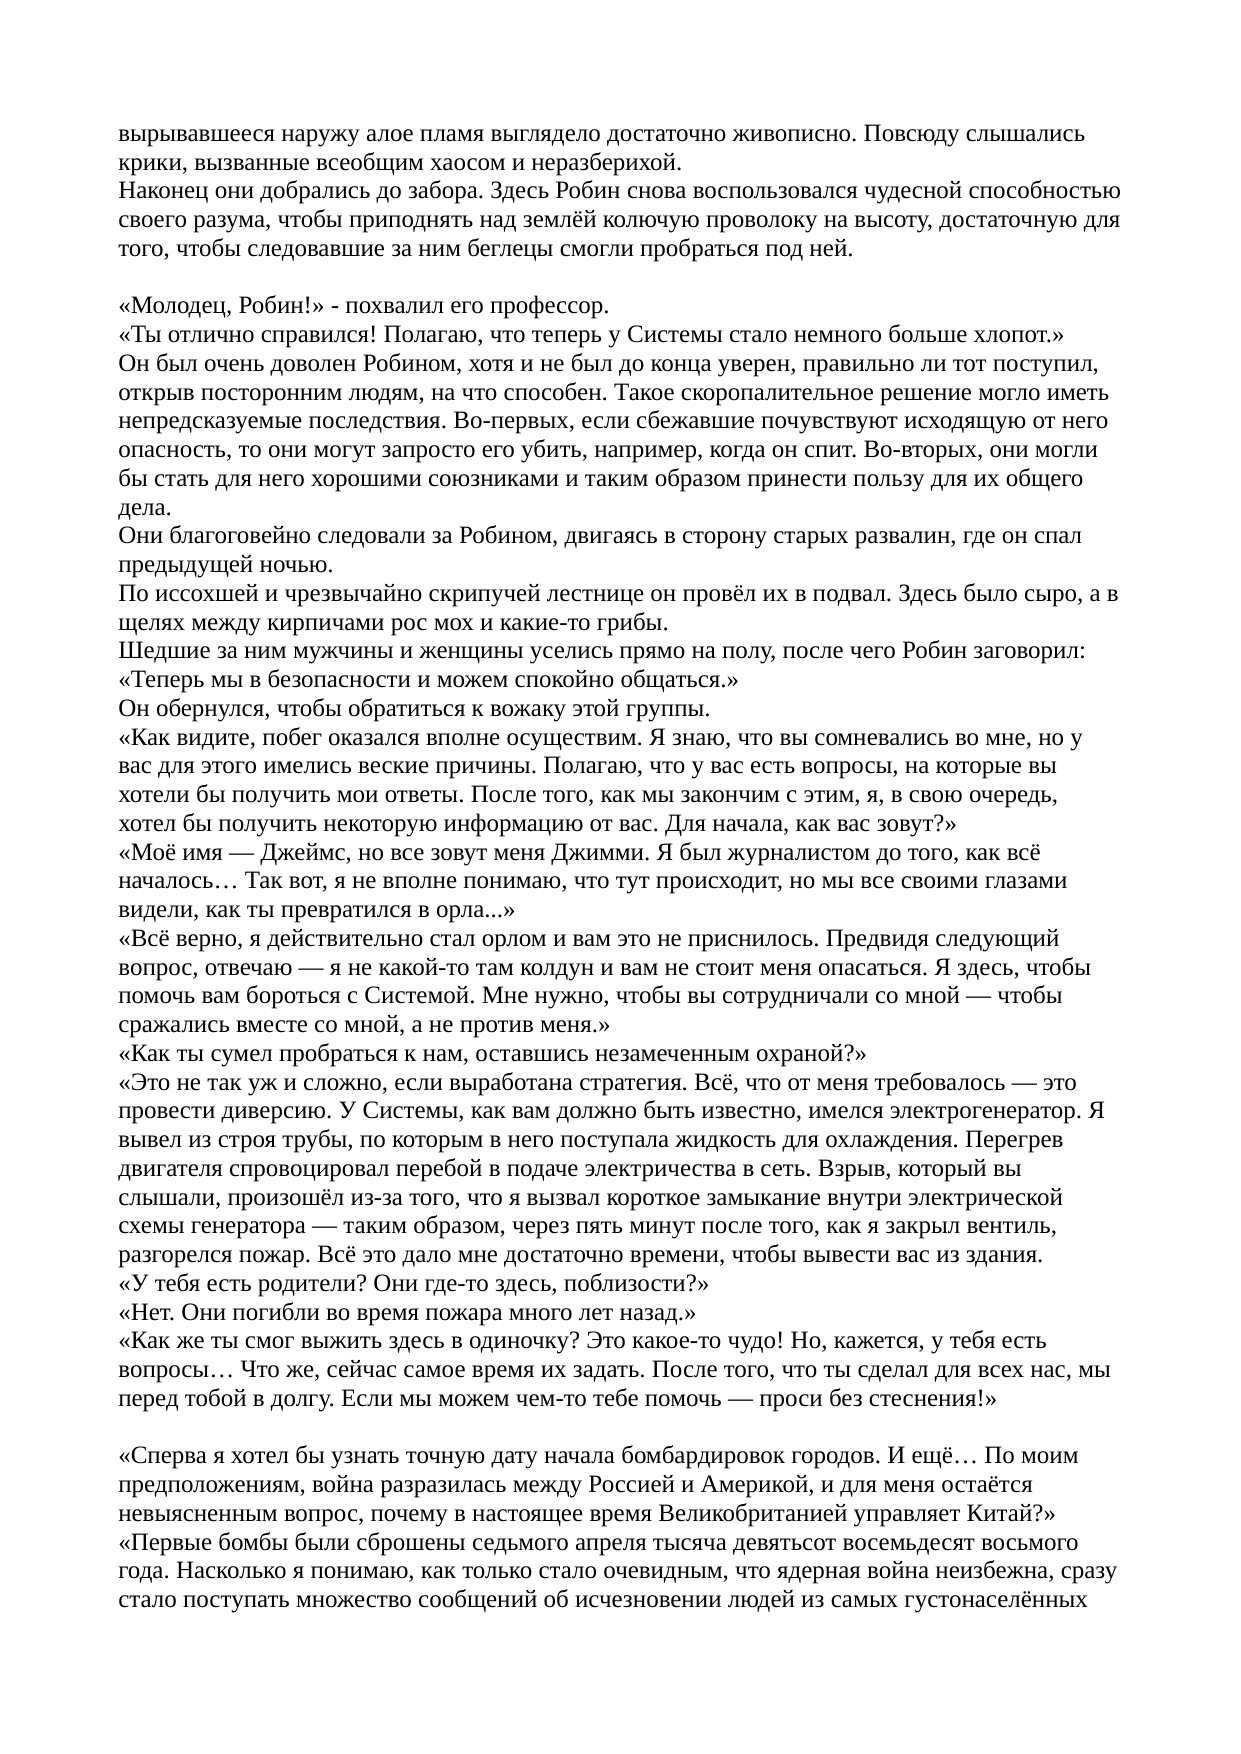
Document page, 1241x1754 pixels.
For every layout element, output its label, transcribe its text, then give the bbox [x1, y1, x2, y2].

text «Как видите, побег оказался вполне осуществим. Я знаю, что вы сомневались во мне, но у вас для этого имелись веские причины. Полагаю, что у вас есть вопросы, на которые вы хотели бы получить мои ответы. После того, как мы закончим с этим, я, в свою очередь, хотел бы получить некоторую информацию от вас. Для начала, как вас зовут?» [118, 722, 1122, 837]
text «Как ты сумел пробраться к нам, оставшись незамеченным охраной?» [118, 1038, 1122, 1067]
text По иссохшей и чрезвычайно скрипучей лестнице он провёл их в подвал. Здесь было сыро, а в щелях между кирпичами рос мох и какие-то грибы. [118, 578, 1122, 636]
text вырывавшееся наружу алое пламя выглядело достаточно живописно. Повсюду слышались крики, вызванные всеобщим хаосом и неразберихой. [118, 118, 1122, 176]
text «Сперва я хотел бы узнать точную дату начала бомбардировок городов. И ещё… По моим предположениям, война разразилась между Россией и Америкой, и для меня остаётся невыясненным вопрос, почему в настоящее время Великобританией управляет Китай?» [118, 1441, 1122, 1527]
text Он был очень доволен Робином, хотя и не был до конца уверен, правильно ли тот поступил, открыв посторонним людям, на что способен. Такое скоропалительное решение могло иметь непредсказуемые последствия. Во-первых, если сбежавшие почувствуют исходящую от него опасность, то они могут запросто его убить, например, когда он спит. Во-вторых, они могли бы стать для него хорошими союзниками и таким образом принести пользу для их общего дела. [118, 348, 1122, 521]
text Они благоговейно следовали за Робином, двигаясь в сторону старых развалин, где он спал предыдущей ночью. [118, 521, 1122, 578]
text «Это не так уж и сложно, если выработана стратегия. Всё, что от меня требовалось — это провести диверсию. У Системы, как вам должно быть известно, имелся электрогенератор. Я вывел из строя трубы, по которым в него поступала жидкость для охлаждения. Перегрев двигателя спровоцировал перебой в подаче электричества в сеть. Взрыв, который вы слышали, произошёл из-за того, что я вызвал короткое замыкание внутри электрической схемы генератора — таким образом, через пять минут после того, как я закрыл вентиль, разгорелся пожар. Всё это дало мне достаточно времени, чтобы вывести вас из здания. [118, 1067, 1122, 1268]
text «Моё имя — Джеймс, но все зовут меня Джимми. Я был журналистом до того, как всё началось… Так вот, я не вполне понимаю, что тут происходит, но мы все своими глазами видели, как ты превратился в орла...» [118, 837, 1122, 923]
text «Первые бомбы были сброшены седьмого апреля тысяча девятьсот восемьдесят восьмого года. Насколько я понимаю, как только стало очевидным, что ядерная война неизбежна, сразу стало поступать множество сообщений об исчезновении людей из самых густонаселённых [118, 1527, 1122, 1613]
text Шедшие за ним мужчины и женщины уселись прямо на полу, после чего Робин заговорил: [118, 636, 1122, 664]
text «Нет. Они погибли во время пожара много лет назад.» [118, 1297, 1122, 1326]
text Он обернулся, чтобы обратиться к вожаку этой группы. [118, 693, 1122, 722]
text «Как же ты смог выжить здесь в одиночку? Это какое-то чудо! Но, кажется, у тебя есть вопросы… Что же, сейчас самое время их задать. После того, что ты сделал для всех нас, мы перед тобой в долгу. Если мы можем чем-то тебе помочь — проси без стеснения!» [118, 1326, 1122, 1412]
text «Всё верно, я действительно стал орлом и вам это не приснилось. Предвидя следующий вопрос, отвечаю — я не какой-то там колдун и вам не стоит меня опасаться. Я здесь, чтобы помочь вам бороться с Системой. Мне нужно, чтобы вы сотрудничали со мной — чтобы сражались вместе со мной, а не против меня.» [118, 923, 1122, 1038]
text «Молодец, Робин!» - похвалил его профессор. [118, 291, 1122, 319]
text Наконец они добрались до забора. Здесь Робин снова воспользовался чудесной способностью своего разума, чтобы приподнять над землёй колючую проволоку на высоту, достаточную для того, чтобы следовавшие за ним беглецы смогли пробраться под ней. [118, 176, 1122, 262]
text «У тебя есть родители? Они где-то здесь, поблизости?» [118, 1268, 1122, 1297]
text «Теперь мы в безопасности и можем спокойно общаться.» [118, 664, 1122, 693]
text «Ты отлично справился! Полагаю, что теперь у Системы стало немного больше хлопот.» [118, 319, 1122, 348]
